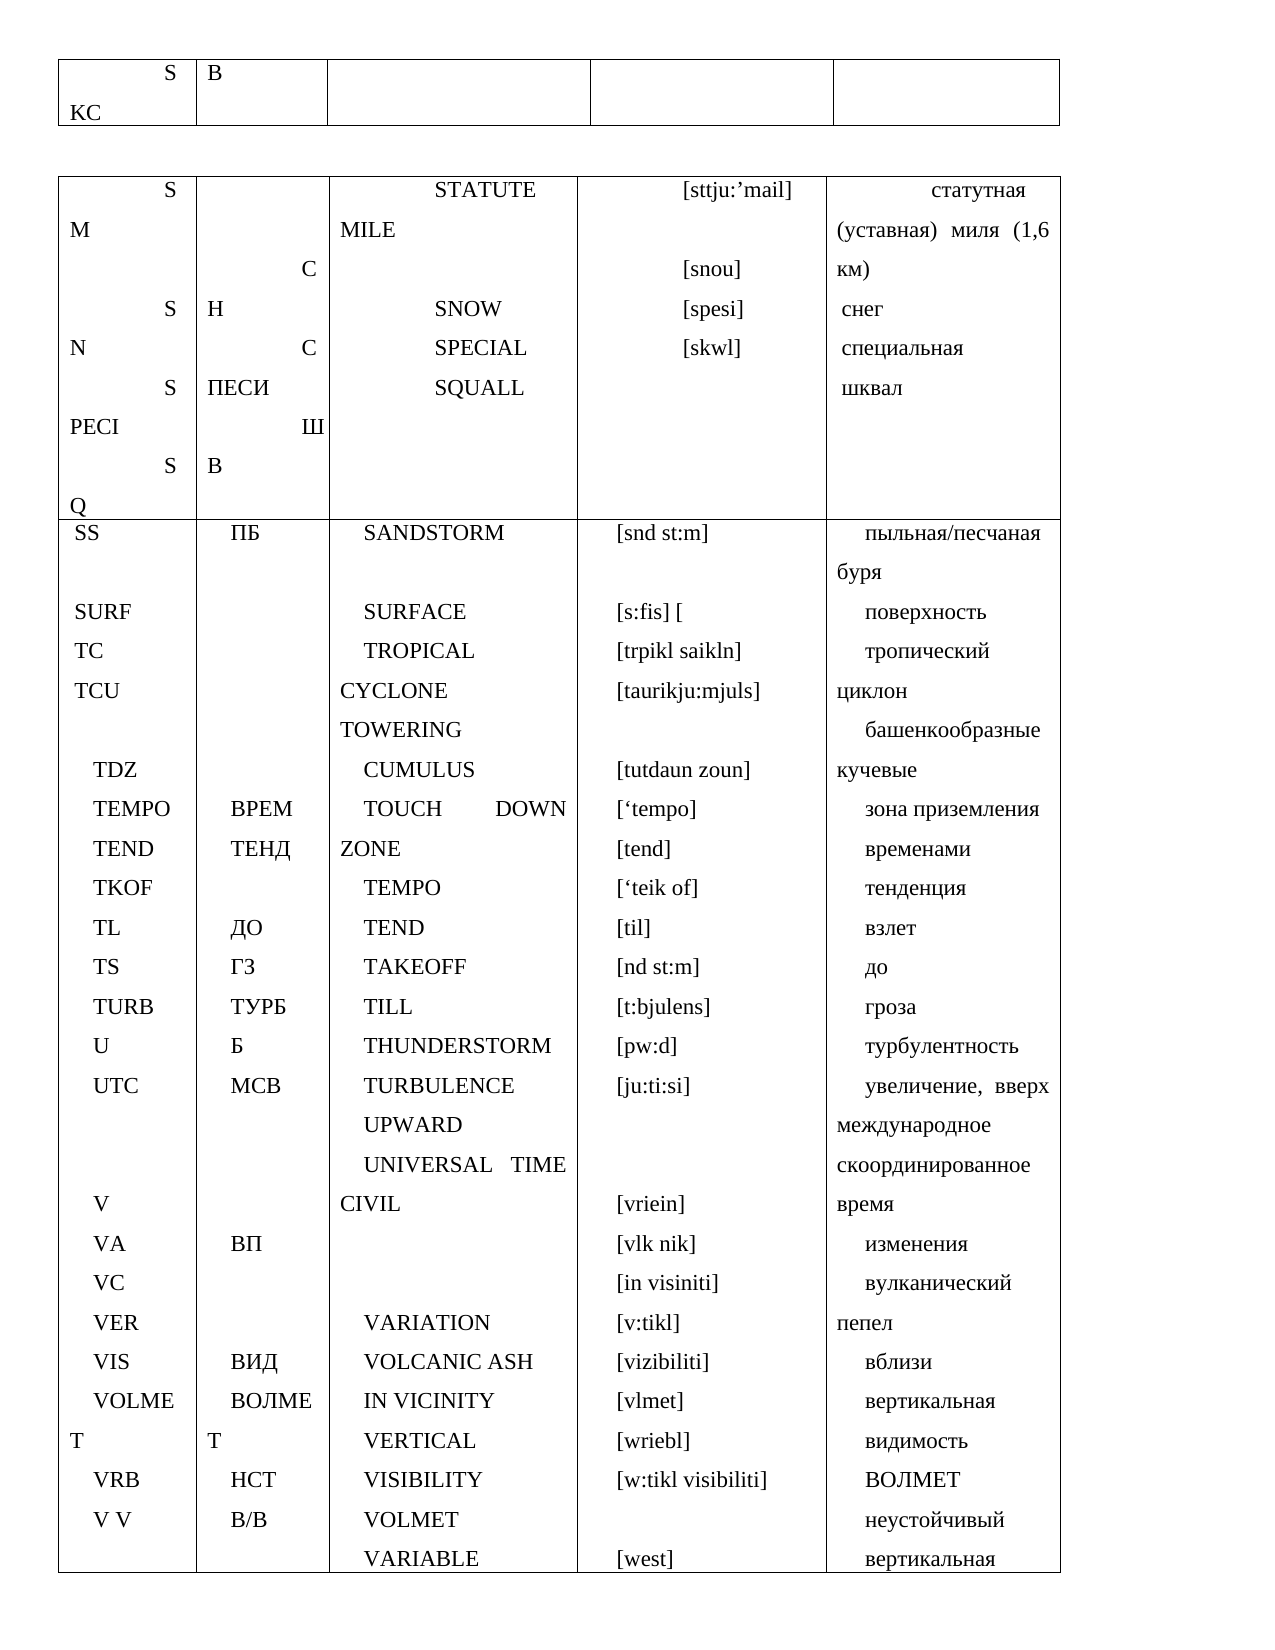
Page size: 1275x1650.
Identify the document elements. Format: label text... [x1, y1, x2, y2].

table_cell В [197, 60, 327, 125]
table_cell SS SURF TC TCU TDZ TEMPO TEND TKOF TL TS TURB U UTC V VA VC VER VIS VOLMET VRB V V [59, 520, 196, 1572]
table_cell [834, 60, 1059, 125]
table_cell пыльная/песчаная буря поверхность тропический циклон башенкообразные кучевые зона приземления временами тенденция взлет до гроза турбулентность увеличение, вверх международное скоординированное время изменения вулканический пепел вблизи вертикальная видимость ВОЛМЕТ неустойчивый вертикальная [827, 520, 1060, 1572]
table_cell [591, 60, 833, 125]
table_cell SANDSTORM SURFACE TROPICAL CYCLONE TOWERING CUMULUS TOUCH DOWN ZONE TEMPO TEND TAKEOFF TILL THUNDERSTORM TURBULENCE UPWARD UNIVERSAL TIME CIVIL VARIATION VOLCANIC ASH IN VICINITY VERTICAL VISIBILITY VOLMET VARIABLE [330, 520, 577, 1572]
table_cell SKC [59, 60, 196, 125]
table_header [sttju:’mail] [snou] [spesi] [skwl] [578, 177, 826, 518]
table_cell [snd st:m] [s:fis] [ [trpikl saikln] [taurikju:mjuls] [tutdaun zoun] [‘tempo] [tend] [‘teik of] [til] [nd st:m] [t:bjulens] [pw:d] [ju:ti:si] [vriein] [vlk nik] [in visiniti] [v:tikl] [vizibiliti] [vlmet] [wriebl] [w:tikl visibiliti] [west] [578, 520, 826, 1572]
table_header STATUTE MILE SNOW SPECIAL SQUALL [330, 177, 577, 518]
table_cell [328, 60, 590, 125]
table_header СН СПЕСИ ШВ [197, 177, 329, 518]
table_header #G0SM SN SPECI SQ [59, 177, 196, 518]
table_header статутная (уставная) миля (1,6 км) снег специальная шквал [827, 177, 1060, 518]
table_cell ПБ ВРЕМ ТЕНД ДО ГЗ ТУРБ Б МСВ ВП ВИД ВОЛМЕТ НСТ В/В [197, 520, 329, 1572]
